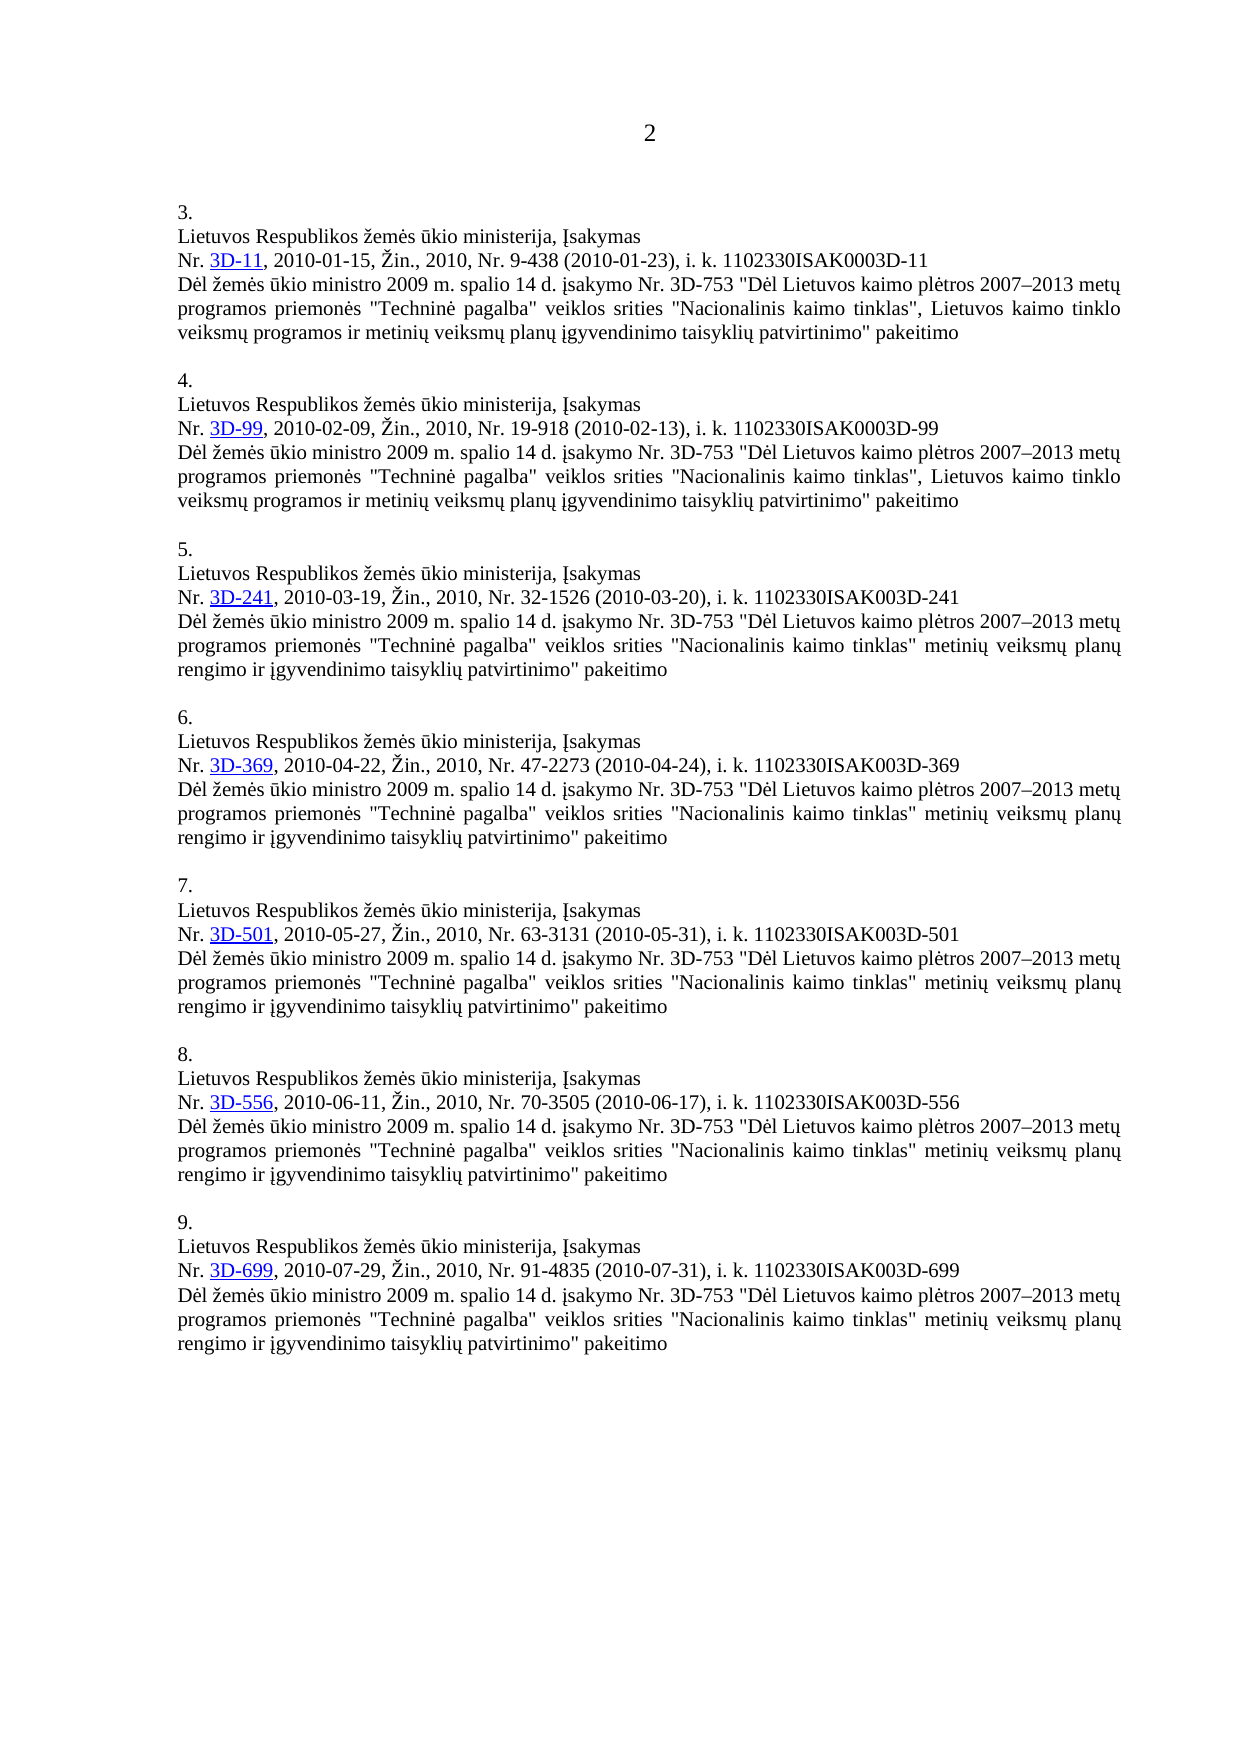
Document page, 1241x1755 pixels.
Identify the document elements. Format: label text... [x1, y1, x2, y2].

text Dėl žemės ūkio ministro 2009 m. spalio 14 d. įsakymo Nr. 3D-753 "Dėl Lietuvos kaimo plėtros 2007–2013 metų programos priemonės "Techninė pagalba" veiklos srities "Nacionalinis kaimo tinklas" metinių veiksmų planų rengimo ir įgyvendinimo taisyklių patvirtinimo" pakeitimo [177, 1114, 1122, 1186]
text Dėl žemės ūkio ministro 2009 m. spalio 14 d. įsakymo Nr. 3D-753 "Dėl Lietuvos kaimo plėtros 2007–2013 metų programos priemonės "Techninė pagalba" veiklos srities "Nacionalinis kaimo tinklas" metinių veiksmų planų rengimo ir įgyvendinimo taisyklių patvirtinimo" pakeitimo [177, 609, 1122, 681]
text Lietuvos Respublikos žemės ūkio ministerija, Įsakymas [177, 897, 1122, 922]
text 8. [177, 1042, 1122, 1066]
text Lietuvos Respublikos žemės ūkio ministerija, Įsakymas [177, 729, 1122, 753]
text Nr. 3D-556, 2010-06-11, Žin., 2010, Nr. 70-3505 (2010-06-17), i. k. 1102330ISAK003D-556 [177, 1090, 1122, 1114]
text 4. [177, 368, 1122, 392]
text Dėl žemės ūkio ministro 2009 m. spalio 14 d. įsakymo Nr. 3D-753 "Dėl Lietuvos kaimo plėtros 2007–2013 metų programos priemonės "Techninė pagalba" veiklos srities "Nacionalinis kaimo tinklas" metinių veiksmų planų rengimo ir įgyvendinimo taisyklių patvirtinimo" pakeitimo [177, 777, 1122, 849]
text Nr. 3D-11, 2010-01-15, Žin., 2010, Nr. 9-438 (2010-01-23), i. k. 1102330ISAK0003D-11 [177, 248, 1122, 272]
text Nr. 3D-501, 2010-05-27, Žin., 2010, Nr. 63-3131 (2010-05-31), i. k. 1102330ISAK003D-501 [177, 922, 1122, 946]
text Nr. 3D-241, 2010-03-19, Žin., 2010, Nr. 32-1526 (2010-03-20), i. k. 1102330ISAK003D-241 [177, 585, 1122, 609]
text Dėl žemės ūkio ministro 2009 m. spalio 14 d. įsakymo Nr. 3D-753 "Dėl Lietuvos kaimo plėtros 2007–2013 metų programos priemonės "Techninė pagalba" veiklos srities "Nacionalinis kaimo tinklas" metinių veiksmų planų rengimo ir įgyvendinimo taisyklių patvirtinimo" pakeitimo [177, 1282, 1122, 1355]
text Lietuvos Respublikos žemės ūkio ministerija, Įsakymas [177, 392, 1122, 416]
text Lietuvos Respublikos žemės ūkio ministerija, Įsakymas [177, 561, 1122, 585]
text Nr. 3D-369, 2010-04-22, Žin., 2010, Nr. 47-2273 (2010-04-24), i. k. 1102330ISAK003D-369 [177, 753, 1122, 777]
text Lietuvos Respublikos žemės ūkio ministerija, Įsakymas [177, 224, 1122, 248]
text 9. [177, 1210, 1122, 1234]
text 5. [177, 537, 1122, 561]
text Nr. 3D-99, 2010-02-09, Žin., 2010, Nr. 19-918 (2010-02-13), i. k. 1102330ISAK0003D-99 [177, 416, 1122, 440]
text 6. [177, 705, 1122, 729]
text 7. [177, 873, 1122, 897]
text Dėl žemės ūkio ministro 2009 m. spalio 14 d. įsakymo Nr. 3D-753 "Dėl Lietuvos kaimo plėtros 2007–2013 metų programos priemonės "Techninė pagalba" veiklos srities "Nacionalinis kaimo tinklas", Lietuvos kaimo tinklo veiksmų programos ir metinių veiksmų planų įgyvendinimo taisyklių patvirtinimo" pakeitimo [177, 272, 1122, 344]
text Nr. 3D-699, 2010-07-29, Žin., 2010, Nr. 91-4835 (2010-07-31), i. k. 1102330ISAK003D-699 [177, 1258, 1122, 1282]
text Dėl žemės ūkio ministro 2009 m. spalio 14 d. įsakymo Nr. 3D-753 "Dėl Lietuvos kaimo plėtros 2007–2013 metų programos priemonės "Techninė pagalba" veiklos srities "Nacionalinis kaimo tinklas", Lietuvos kaimo tinklo veiksmų programos ir metinių veiksmų planų įgyvendinimo taisyklių patvirtinimo" pakeitimo [177, 440, 1122, 512]
text Lietuvos Respublikos žemės ūkio ministerija, Įsakymas [177, 1234, 1122, 1258]
text 3. [177, 200, 1122, 224]
text Dėl žemės ūkio ministro 2009 m. spalio 14 d. įsakymo Nr. 3D-753 "Dėl Lietuvos kaimo plėtros 2007–2013 metų programos priemonės "Techninė pagalba" veiklos srities "Nacionalinis kaimo tinklas" metinių veiksmų planų rengimo ir įgyvendinimo taisyklių patvirtinimo" pakeitimo [177, 946, 1122, 1018]
text Lietuvos Respublikos žemės ūkio ministerija, Įsakymas [177, 1066, 1122, 1090]
